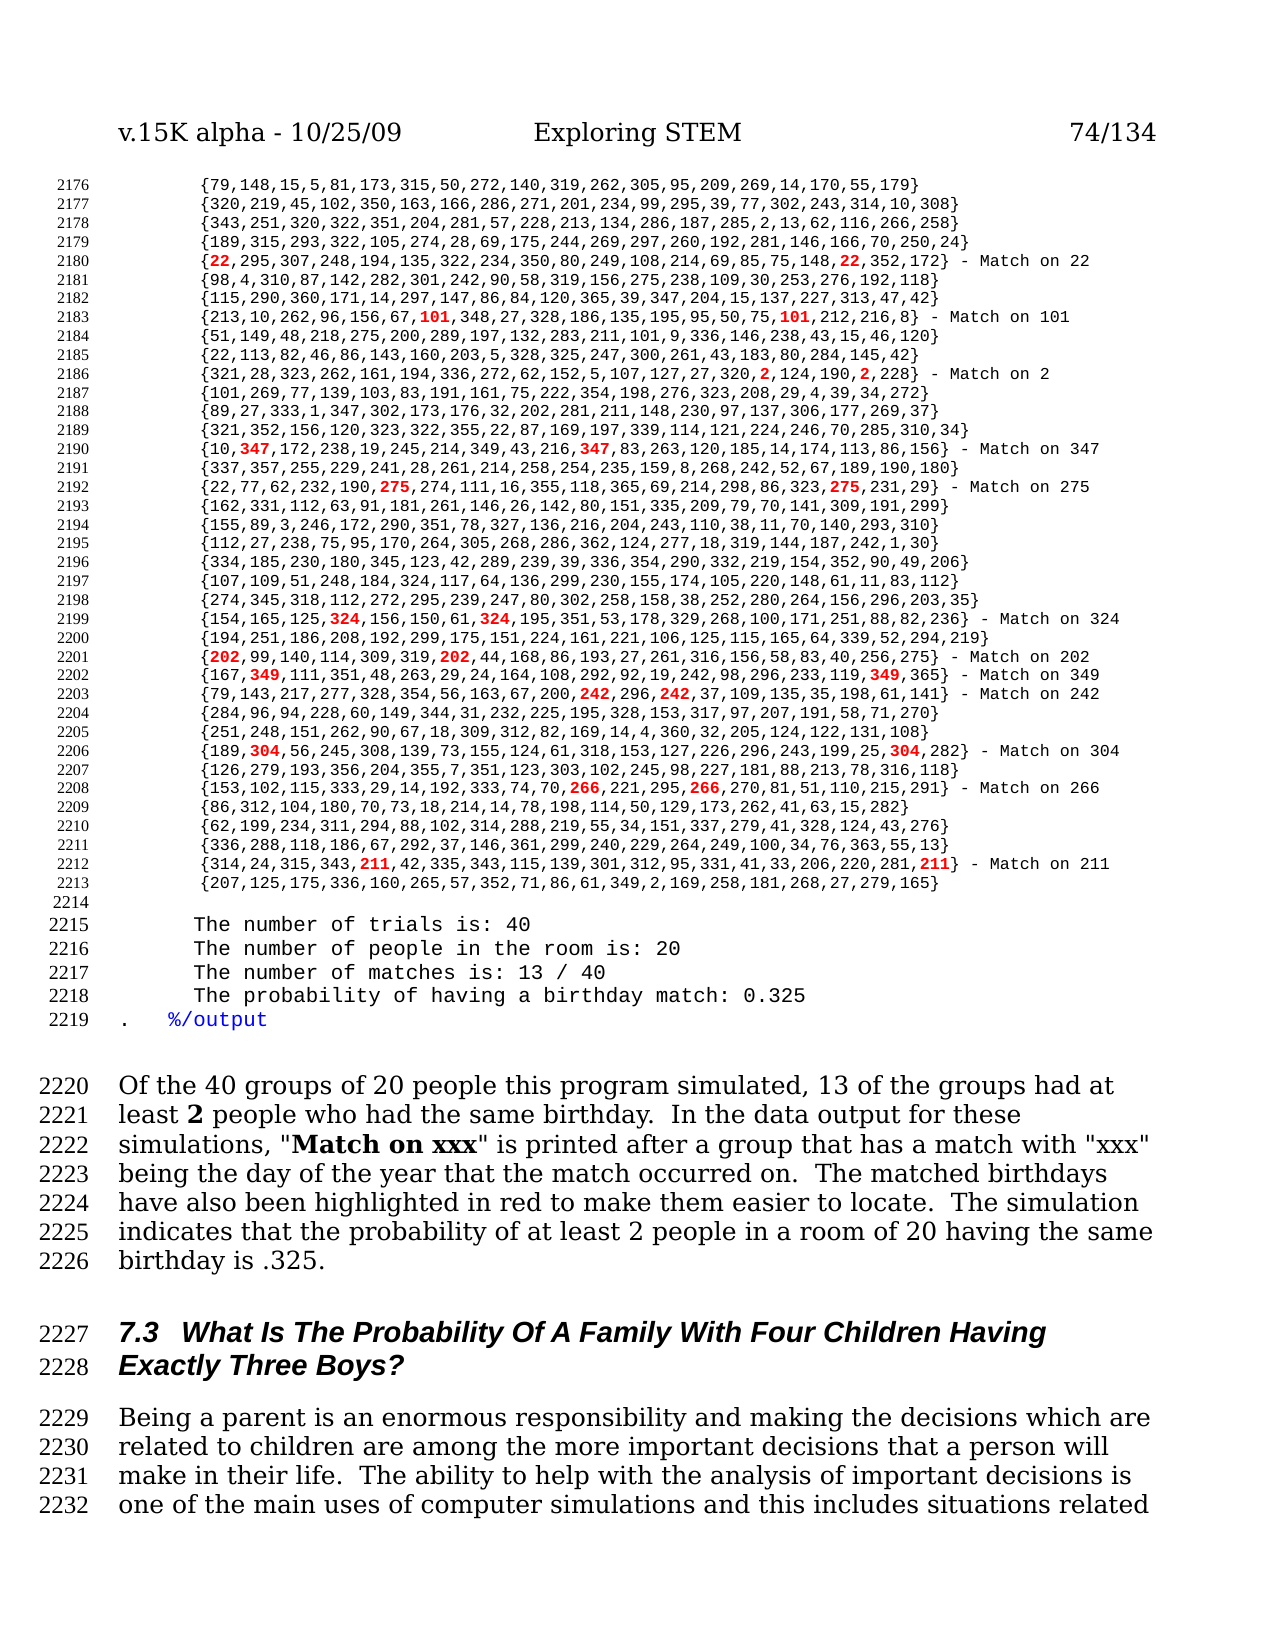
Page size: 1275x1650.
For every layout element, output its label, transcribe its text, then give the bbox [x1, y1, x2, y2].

text {101,269,77,139,103,83,191,161,75,222,354,198,276,323,208,29,4,39,34,272} [139, 384, 1157, 403]
text {98,4,310,87,142,282,301,242,90,58,319,156,275,238,109,30,253,276,192,118} [139, 271, 1157, 290]
text {321,352,156,120,323,322,355,22,87,169,197,339,114,121,224,246,70,285,310,34} [139, 422, 1157, 441]
text {153,102,115,333,29,14,192,333,74,70,266,221,295,266,270,81,51,110,215,291} - Match on 266 [139, 780, 1157, 799]
text {314,24,315,343,211,42,335,343,115,139,301,312,95,331,41,33,206,220,281,211} - Match on 211 [139, 856, 1157, 874]
text The number of trials is: 40 [118, 914, 1157, 938]
text {251,248,151,262,90,67,18,309,312,82,169,14,4,360,32,205,124,122,131,108} [139, 723, 1157, 742]
text {274,345,318,112,272,295,239,247,80,302,258,158,38,252,280,264,156,296,203,35} [139, 592, 1157, 610]
text {162,331,112,63,91,181,261,146,26,142,80,151,335,209,79,70,141,309,191,299} [139, 497, 1157, 516]
text {202,99,140,114,309,319,202,44,168,86,193,27,261,316,156,58,83,40,256,275} - Match on 202 [139, 648, 1157, 667]
text {86,312,104,180,70,73,18,214,14,78,198,114,50,129,173,262,41,63,15,282} [139, 799, 1157, 818]
text {10,347,172,238,19,245,214,349,43,216,347,83,263,120,185,14,174,113,86,156} - Match on 347 [139, 441, 1157, 459]
text {284,96,94,228,60,149,344,31,232,225,195,328,153,317,97,207,191,58,71,270} [139, 705, 1157, 723]
text {336,288,118,186,67,292,37,146,361,299,240,229,264,249,100,34,76,363,55,13} [139, 837, 1157, 856]
text {189,304,56,245,308,139,73,155,124,61,318,153,127,226,296,243,199,25,304,282} - Match on 304 [139, 742, 1157, 761]
text {79,143,217,277,328,354,56,163,67,200,242,296,242,37,109,135,35,198,61,141} - Match on 242 [139, 686, 1157, 705]
text {22,295,307,248,194,135,322,234,350,80,249,108,214,69,85,75,148,22,352,172} - Match on 22 [139, 252, 1157, 271]
text {126,279,193,356,204,355,7,351,123,303,102,245,98,227,181,88,213,78,316,118} [139, 761, 1157, 780]
text {343,251,320,322,351,204,281,57,228,213,134,286,187,285,2,13,62,116,266,258} [139, 214, 1157, 233]
text {189,315,293,322,105,274,28,69,175,244,269,297,260,192,281,146,166,70,250,24} [139, 233, 1157, 252]
text {167,349,111,351,48,263,29,24,164,108,292,92,19,242,98,296,233,119,349,365} - Match on 349 [139, 667, 1157, 686]
text The probability of having a birthday match: 0.325 [118, 985, 1157, 1009]
text {213,10,262,96,156,67,101,348,27,328,186,135,195,95,50,75,101,212,216,8} - Match on 101 [139, 309, 1157, 328]
text {107,109,51,248,184,324,117,64,136,299,230,155,174,105,220,148,61,11,83,112} [139, 573, 1157, 592]
text The number of people in the room is: 20 [118, 938, 1157, 962]
text {51,149,48,218,275,200,289,197,132,283,211,101,9,336,146,238,43,15,46,120} [139, 328, 1157, 346]
text {155,89,3,246,172,290,351,78,327,136,216,204,243,110,38,11,70,140,293,310} [139, 516, 1157, 535]
text Being a parent is an enormous responsibility and making the decisions which are related to children are among the more important decisions that a person will make in their life. The ability to help with the analysis of important decisions is one of the main uses of computer simulations and this includes situations related [118, 1403, 1157, 1519]
text {320,219,45,102,350,163,166,286,271,201,234,99,295,39,77,302,243,314,10,308} [139, 196, 1157, 214]
text {112,27,238,75,95,170,264,305,268,286,362,124,277,18,319,144,187,242,1,30} [139, 535, 1157, 554]
text {337,357,255,229,241,28,261,214,258,254,235,159,8,268,242,52,67,189,190,180} [139, 459, 1157, 478]
text Of the 40 groups of 20 people this program simulated, 13 of the groups had at least 2 people who had the same birthday. In the data output for these simulations, "Match on xxx" is printed after a group that has a match with "xxx" being the day of the year that the match occurred on. The matched birthdays have also been highlighted in red to make them easier to locate. The simulation indicates that the probability of at least 2 people in a room of 20 having the same birthday is .325. [118, 1071, 1157, 1276]
text {22,77,62,232,190,275,274,111,16,355,118,365,69,214,298,86,323,275,231,29} - Match on 275 [139, 478, 1157, 497]
text {334,185,230,180,345,123,42,289,239,39,336,354,290,332,219,154,352,90,49,206} [139, 554, 1157, 573]
text {89,27,333,1,347,302,173,176,32,202,281,211,148,230,97,137,306,177,269,37} [139, 403, 1157, 422]
text The number of matches is: 13 / 40 [118, 962, 1157, 985]
text {194,251,186,208,192,299,175,151,224,161,221,106,125,115,165,64,339,52,294,219} [139, 629, 1157, 648]
text . %/output [118, 1009, 1157, 1033]
text {207,125,175,336,160,265,57,352,71,86,61,349,2,169,258,181,268,27,279,165} [139, 874, 1157, 893]
text {79,148,15,5,81,173,315,50,272,140,319,262,305,95,209,269,14,170,55,179} [139, 177, 1157, 196]
text {22,113,82,46,86,143,160,203,5,328,325,247,300,261,43,183,80,284,145,42} [139, 346, 1157, 365]
text {321,28,323,262,161,194,336,272,62,152,5,107,127,27,320,2,124,190,2,228} - Match on 2 [139, 365, 1157, 384]
subtitle What Is The Probability Of A Family With Four Children Having Exactly Three Boys? [118, 1315, 1157, 1382]
text {154,165,125,324,156,150,61,324,195,351,53,178,329,268,100,171,251,88,82,236} - Match on 324 [139, 610, 1157, 629]
text {62,199,234,311,294,88,102,314,288,219,55,34,151,337,279,41,328,124,43,276} [139, 818, 1157, 837]
text {115,290,360,171,14,297,147,86,84,120,365,39,347,204,15,137,227,313,47,42} [139, 290, 1157, 309]
